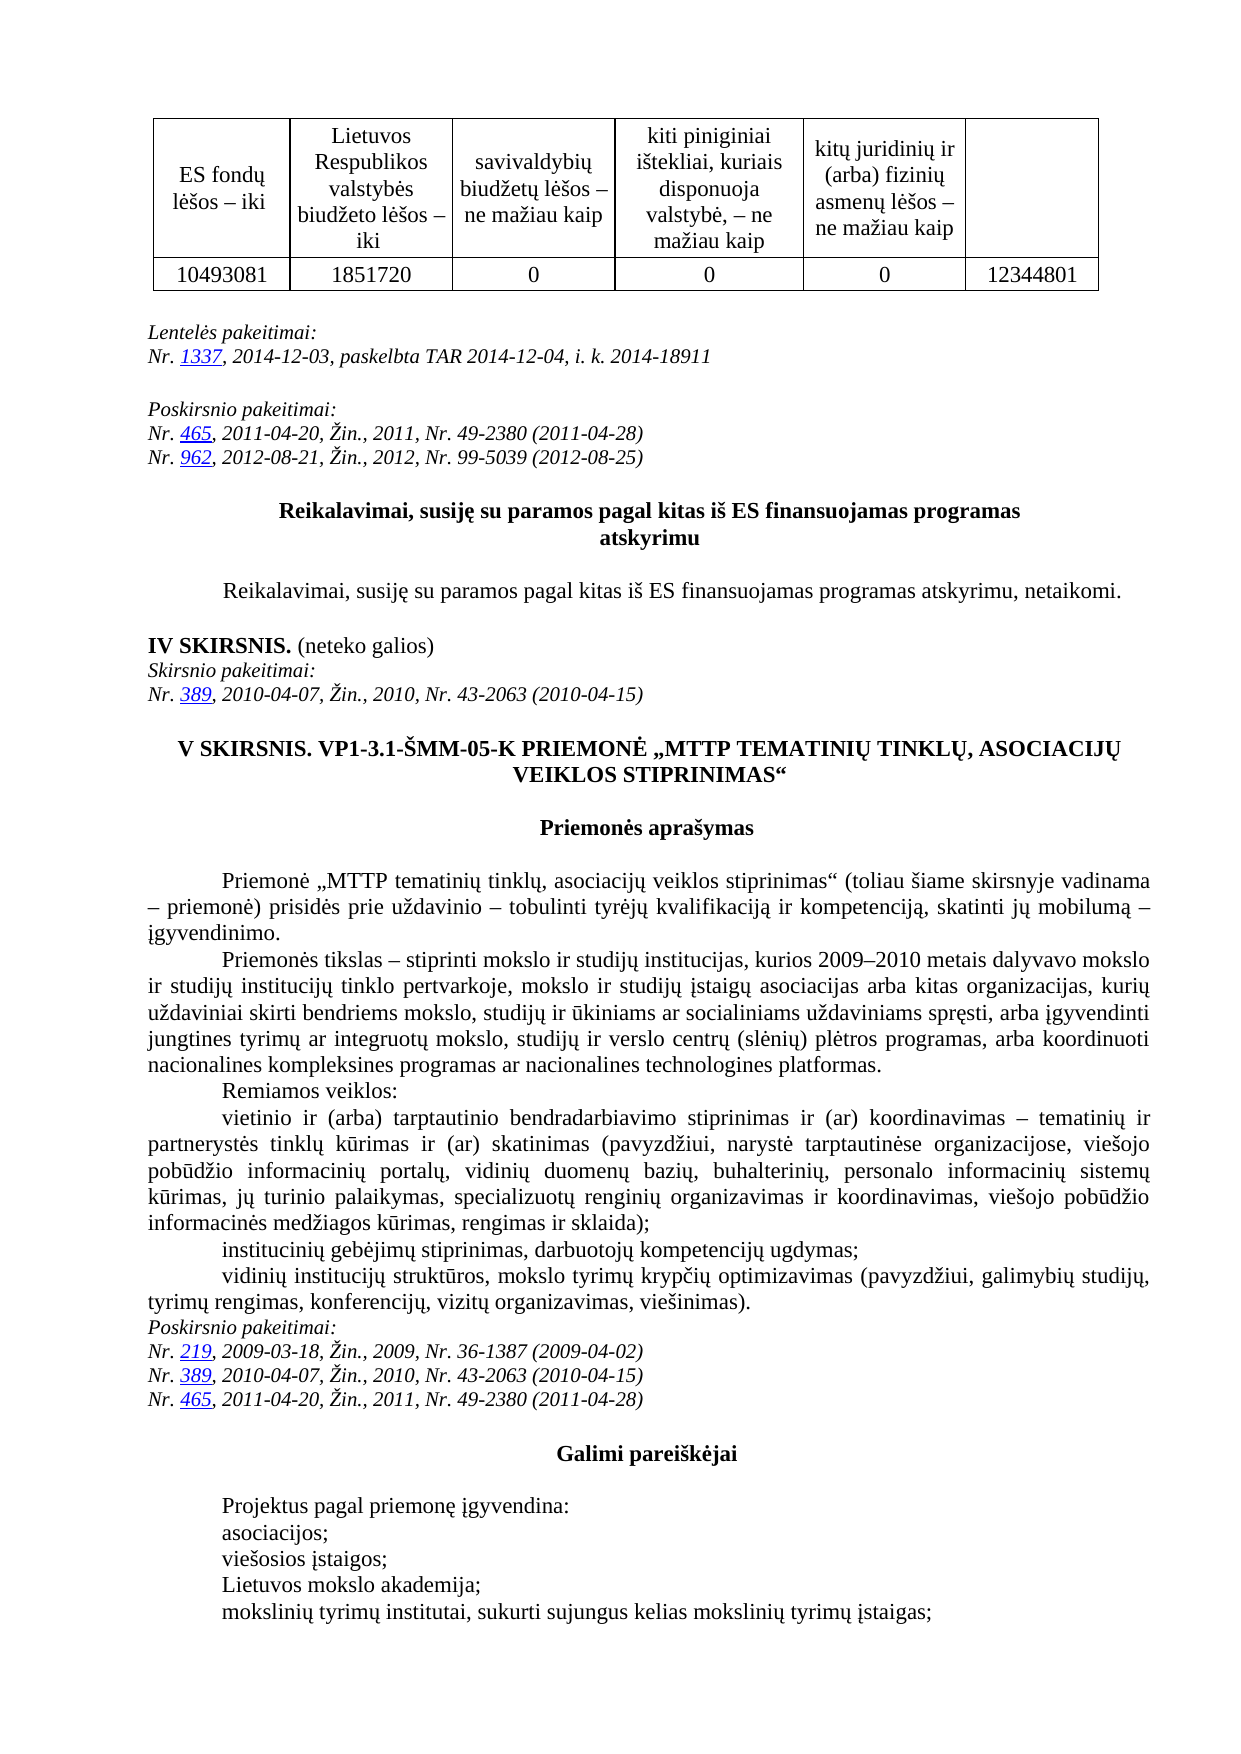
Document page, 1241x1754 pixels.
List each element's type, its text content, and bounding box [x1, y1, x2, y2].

table_cell Lietuvos Respublikos valstybės biudžeto lėšos – iki [291, 119, 452, 257]
text Priemonės tikslas – stiprinti mokslo ir studijų institucijas, kurios 2009–2010 metais dalyvavo mokslo ir studijų institucijų tinklo pertvarkoje, mokslo ir studijų įstaigų asociacijas arba kitas organizacijas, kurių uždaviniai skirti bendriems mokslo, studijų ir ūkiniams ar socialiniams uždaviniams spręsti, arba įgyvendinti jungtines tyrimų ar integruotų mokslo, studijų ir verslo centrų (slėnių) plėtros programas, arba koordinuoti nacionalines kompleksines programas ar nacionalines technologines platformas. [148, 946, 1152, 1078]
text Nr. 465, 2011-04-20, Žin., 2011, Nr. 49-2380 (2011-04-28) [148, 421, 1152, 445]
table_cell 12344801 [966, 258, 1098, 290]
text Nr. 219, 2009-03-18, Žin., 2009, Nr. 36-1387 (2009-04-02) [148, 1339, 1152, 1363]
text V SKIRSNIS. VP1-3.1-ŠMM-05-K PRIEMONĖ „MTTP TEMATINIŲ TINKLŲ, ASOCIACIJŲ VEIKLOS STIPRINIMAS“ [148, 735, 1152, 788]
text Skirsnio pakeitimai: [148, 658, 1152, 682]
text Lietuvos mokslo akademija; [148, 1572, 1152, 1598]
text Lentelės pakeitimai: [148, 320, 1152, 344]
table_cell 0 [453, 258, 614, 290]
text Priemonė „MTTP tematinių tinklų, asociacijų veiklos stiprinimas“ (toliau šiame skirsnyje vadinama – priemonė) prisidės prie uždavinio – tobulinti tyrėjų kvalifikaciją ir kompetenciją, skatinti jų mobilumą – įgyvendinimo. [148, 867, 1152, 946]
table_cell 10493081 [154, 258, 289, 290]
text IV SKIRSNIS. (neteko galios) [148, 632, 1152, 658]
text Remiamos veiklos: [148, 1078, 1152, 1104]
text asociacijos; [148, 1519, 1152, 1545]
table_cell savivaldybių biudžetų lėšos – ne mažiau kaip [453, 119, 614, 257]
table_cell 0 [804, 258, 965, 290]
text Nr. 465, 2011-04-20, Žin., 2011, Nr. 49-2380 (2011-04-28) [148, 1387, 1152, 1411]
text Nr. 389, 2010-04-07, Žin., 2010, Nr. 43-2063 (2010-04-15) [148, 1363, 1152, 1387]
text Poskirsnio pakeitimai: [148, 397, 1152, 421]
text Galimi pareiškėjai [148, 1440, 1152, 1466]
table_cell kitų juridinių ir (arba) fizinių asmenų lėšos – ne mažiau kaip [804, 119, 965, 257]
table_cell kiti piniginiai ištekliai, kuriais disponuoja valstybė, – ne mažiau kaip [616, 119, 803, 257]
text institucinių gebėjimų stiprinimas, darbuotojų kompetencijų ugdymas; [148, 1236, 1152, 1262]
text Nr. 389, 2010-04-07, Žin., 2010, Nr. 43-2063 (2010-04-15) [148, 682, 1152, 706]
text vietinio ir (arba) tarptautinio bendradarbiavimo stiprinimas ir (ar) koordinavimas – tematinių ir partnerystės tinklų kūrimas ir (ar) skatinimas (pavyzdžiui, narystė tarptautinėse organizacijose, viešojo pobūdžio informacinių portalų, vidinių duomenų bazių, buhalterinių, personalo informacinių sistemų kūrimas, jų turinio palaikymas, specializuotų renginių organizavimas ir koordinavimas, viešojo pobūdžio informacinės medžiagos kūrimas, rengimas ir sklaida); [148, 1104, 1152, 1236]
text Poskirsnio pakeitimai: [148, 1315, 1152, 1339]
text vidinių institucijų struktūros, mokslo tyrimų krypčių optimizavimas (pavyzdžiui, galimybių studijų, tyrimų rengimas, konferencijų, vizitų organizavimas, viešinimas). [148, 1262, 1152, 1315]
text Nr. 1337, 2014-12-03, paskelbta TAR 2014-12-04, i. k. 2014-18911 [148, 344, 1152, 368]
table_cell ES fondų lėšos – iki [154, 119, 289, 257]
table_header [966, 119, 1098, 257]
table_cell 1851720 [291, 258, 452, 290]
text viešosios įstaigos; [148, 1545, 1152, 1572]
text Priemonės aprašymas [148, 814, 1152, 840]
table_cell 0 [616, 258, 803, 290]
text Reikalavimai, susiję su paramos pagal kitas iš ES finansuojamas programas atskyrimu, netaikomi. [148, 577, 1152, 603]
text mokslinių tyrimų institutai, sukurti sujungus kelias mokslinių tyrimų įstaigas; [148, 1598, 1152, 1624]
text Reikalavimai, susiję su paramos pagal kitas iš ES finansuojamas programas atskyrimu [148, 498, 1152, 550]
text Projektus pagal priemonę įgyvendina: [148, 1492, 1152, 1519]
text Nr. 962, 2012-08-21, Žin., 2012, Nr. 99-5039 (2012-08-25) [148, 445, 1152, 469]
